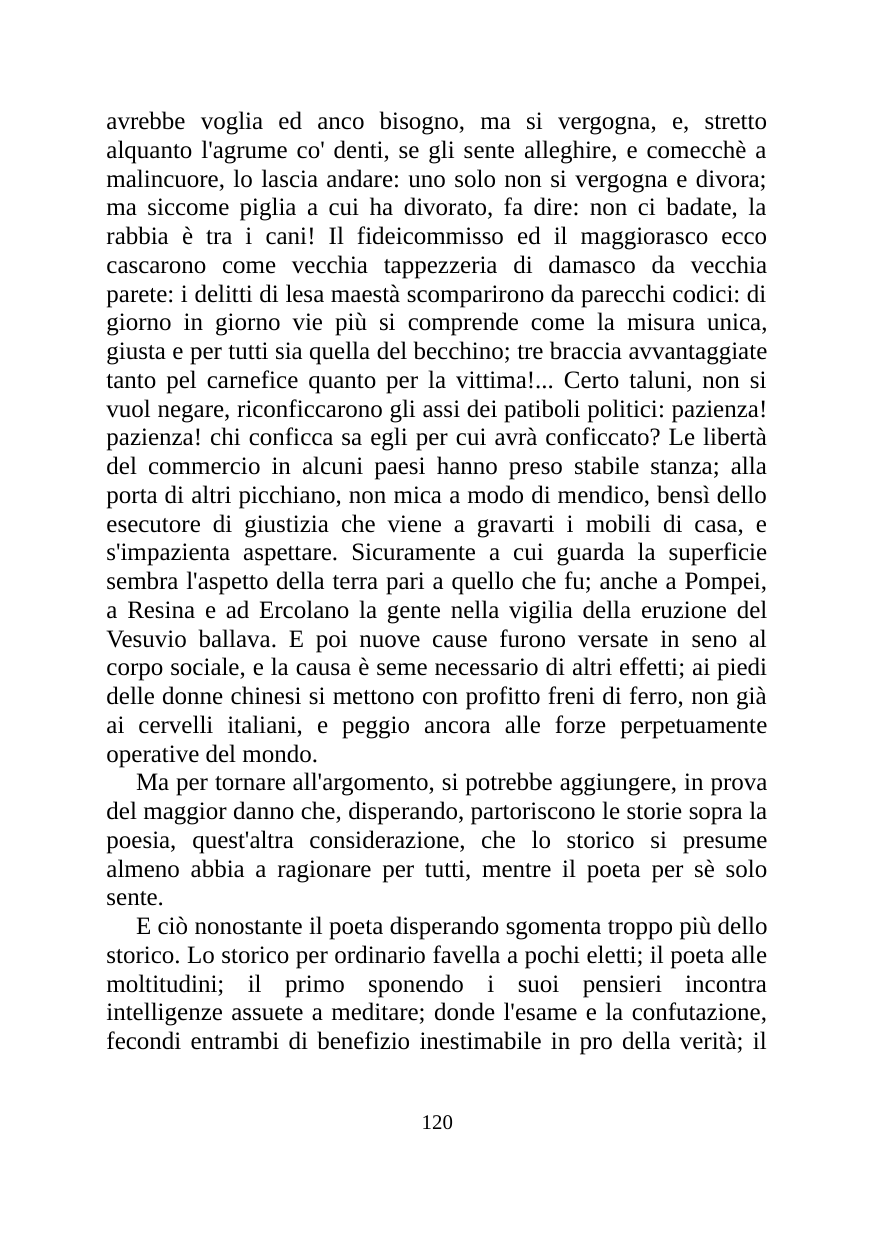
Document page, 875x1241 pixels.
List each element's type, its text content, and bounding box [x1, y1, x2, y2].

text avrebbe voglia ed anco bisogno, ma si vergogna, e, stretto alquanto l'agrume co' denti, se gli sente alleghire, e comecchè a malincuore, lo lascia andare: uno solo non si vergogna e divora; ma siccome piglia a cui ha divorato, fa dire: non ci badate, la rabbia è tra i cani! Il fideicommisso ed il maggiorasco ecco cascarono come vecchia tappezzeria di damasco da vecchia parete: i delitti di lesa maestà scomparirono da parecchi codici: di giorno in giorno vie più si comprende come la misura unica, giusta e per tutti sia quella del becchino; tre braccia avvantaggiate tanto pel carnefice quanto per la vittima!... Certo taluni, non si vuol negare, riconficcarono gli assi dei patiboli politici: pazienza! pazienza! chi conficca sa egli per cui avrà conficcato? Le libertà del commercio in alcuni paesi hanno preso stabile stanza; alla porta di altri picchiano, non mica a modo di mendico, bensì dello esecutore di giustizia che viene a gravarti i mobili di casa, e s'impazienta aspettare. Sicuramente a cui guarda la superficie sembra l'aspetto della terra pari a quello che fu; anche a Pompei, a Resina e ad Ercolano la gente nella vigilia della eruzione del Vesuvio ballava. E poi nuove cause furono versate in seno al corpo sociale, e la causa è seme necessario di altri effetti; ai piedi delle donne chinesi si mettono con profitto freni di ferro, non già ai cervelli italiani, e peggio ancora alle forze perpetuamente operative del mondo. [106, 106, 768, 767]
text E ciò nonostante il poeta disperando sgomenta troppo più dello storico. Lo storico per ordinario favella a pochi eletti; il poeta alle moltitudini; il primo sponendo i suoi pensieri incontra intelligenze assuete a meditare; donde l'esame e la confutazione, fecondi entrambi di benefizio inestimabile in pro della verità; il [106, 911, 768, 1055]
text Ma per tornare all'argomento, si potrebbe aggiungere, in prova del maggior danno che, disperando, partoriscono le storie sopra la poesia, quest'altra considerazione, che lo storico si presume almeno abbia a ragionare per tutti, mentre il poeta per sè solo sente. [106, 767, 768, 911]
